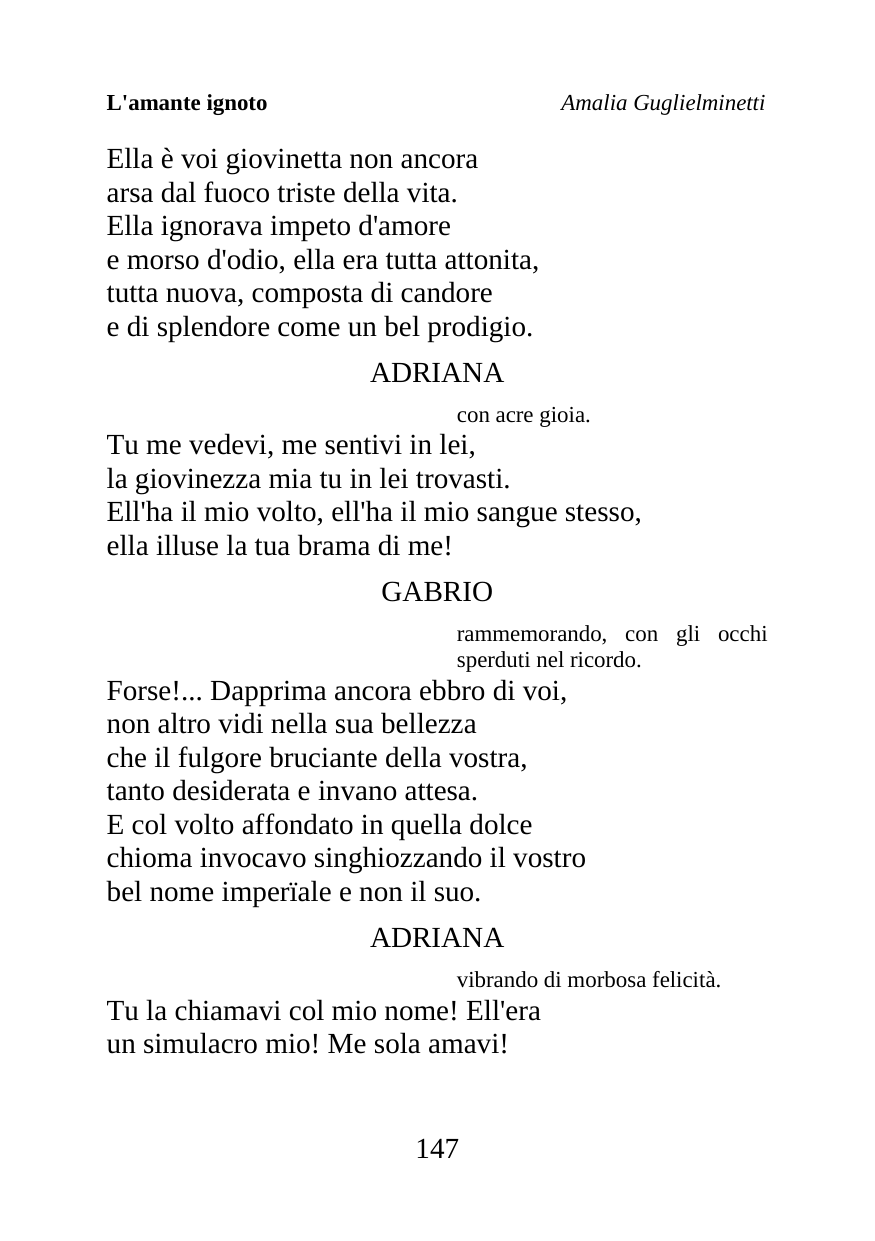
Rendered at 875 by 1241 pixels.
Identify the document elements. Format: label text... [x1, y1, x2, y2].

text rammemorando, con gli occhi sperduti nel ricordo. [457, 620, 768, 673]
text vibrando di morbosa felicità. [457, 966, 768, 993]
text ADRIANA [106, 355, 768, 389]
text ADRIANA [106, 920, 768, 954]
text Forse!... Dapprima ancora ebbro di voi, non altro vidi nella sua bellezza che il fulgore bruciante della vostra, tanto desiderata e invano attesa. E col volto affondato in quella dolce chioma invocavo singhiozzando il vostro bel nome imperïale e non il suo. [106, 673, 768, 908]
text GABRIO [106, 574, 768, 608]
text con acre gioia. [457, 401, 768, 427]
text Ella è voi giovinetta non ancora arsa dal fuoco triste della vita. Ella ignorava impeto d'amore e morso d'odio, ella era tutta attonita, tutta nuova, composta di candore e di splendore come un bel prodigio. [106, 141, 768, 343]
text Tu me vedevi, me sentivi in lei, la giovinezza mia tu in lei trovasti. Ell'ha il mio volto, ell'ha il mio sangue stesso, ella illuse la tua brama di me! [106, 427, 768, 562]
text Tu la chiamavi col mio nome! Ell'era un simulacro mio! Me sola amavi! [106, 993, 768, 1060]
